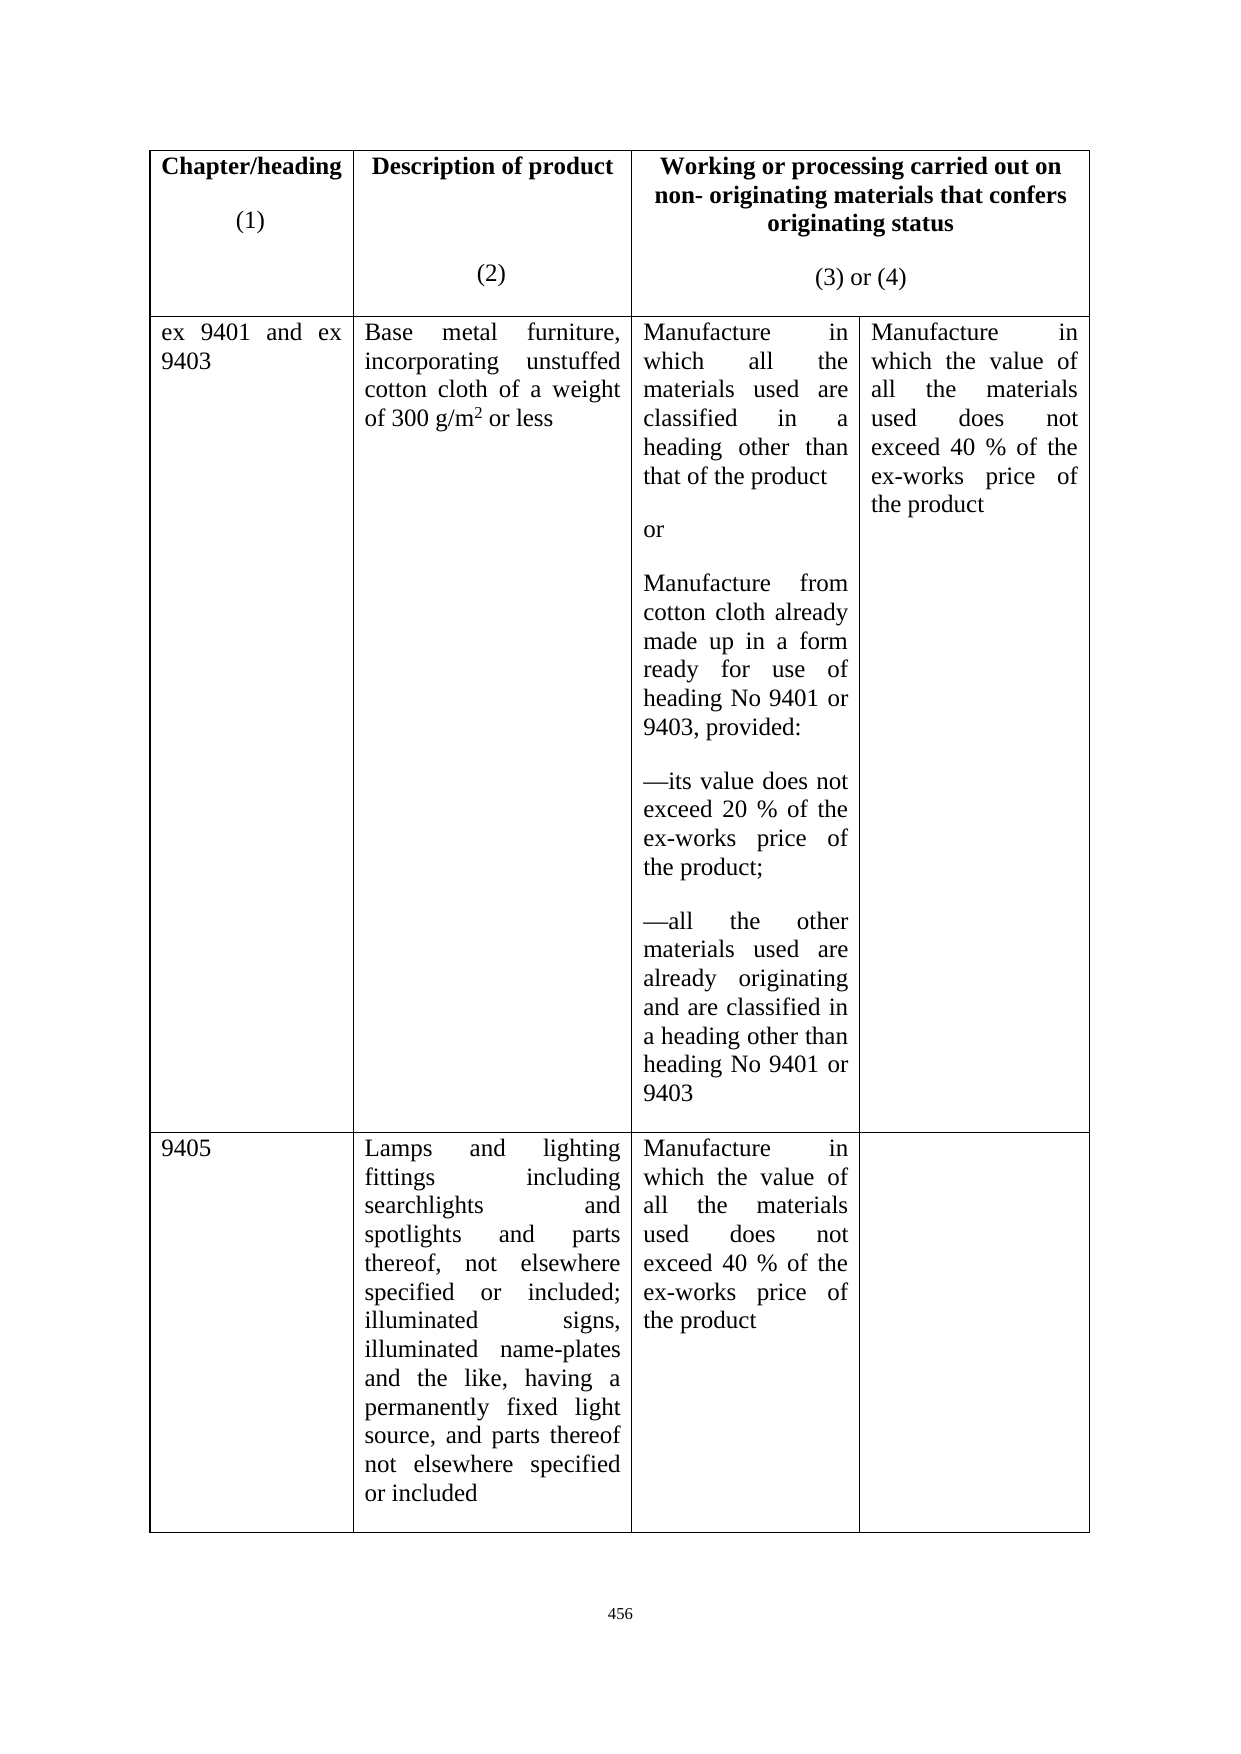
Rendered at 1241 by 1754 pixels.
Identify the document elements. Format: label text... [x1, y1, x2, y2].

table_cell 9405 [151, 1133, 353, 1532]
table_cell Lamps and lighting fittings including searchlights and spotlights and parts thereof, not elsewhere specified or included; illuminated signs, illuminated name-plates and the like, having a permanently fixed light source, and parts thereof not elsewhere specified or included [354, 1133, 631, 1532]
table_cell Manufacture in which all the materials used are classified in a heading other than that of the product or Manufacture from cotton cloth already made up in a form ready for use of heading No 9401 or 9403, provided: —its value does not exceed 20 % of the ex-works price of the product; —all the other materials used are already originating and are classified in a heading other than heading No 9401 or 9403 [632, 317, 859, 1132]
table_cell Base metal furniture, incorporating unstuffed cotton cloth of a weight of 300 g/m2 or less [354, 317, 631, 1132]
table_header Chapter/heading (1) [151, 151, 353, 316]
table_cell [860, 1133, 1089, 1532]
table_header Working or processing carried out on non- originating materials that confers originating status (3) or (4) [632, 151, 1089, 316]
table_cell Manufacture in which the value of all the materials used does not exceed 40 % of the ex-works price of the product [860, 317, 1089, 1132]
table_cell ex 9401 and ex 9403 [151, 317, 353, 1132]
table_header Description of product (2) [354, 151, 631, 316]
table_cell Manufacture in which the value of all the materials used does not exceed 40 % of the ex-works price of the product [632, 1133, 859, 1532]
